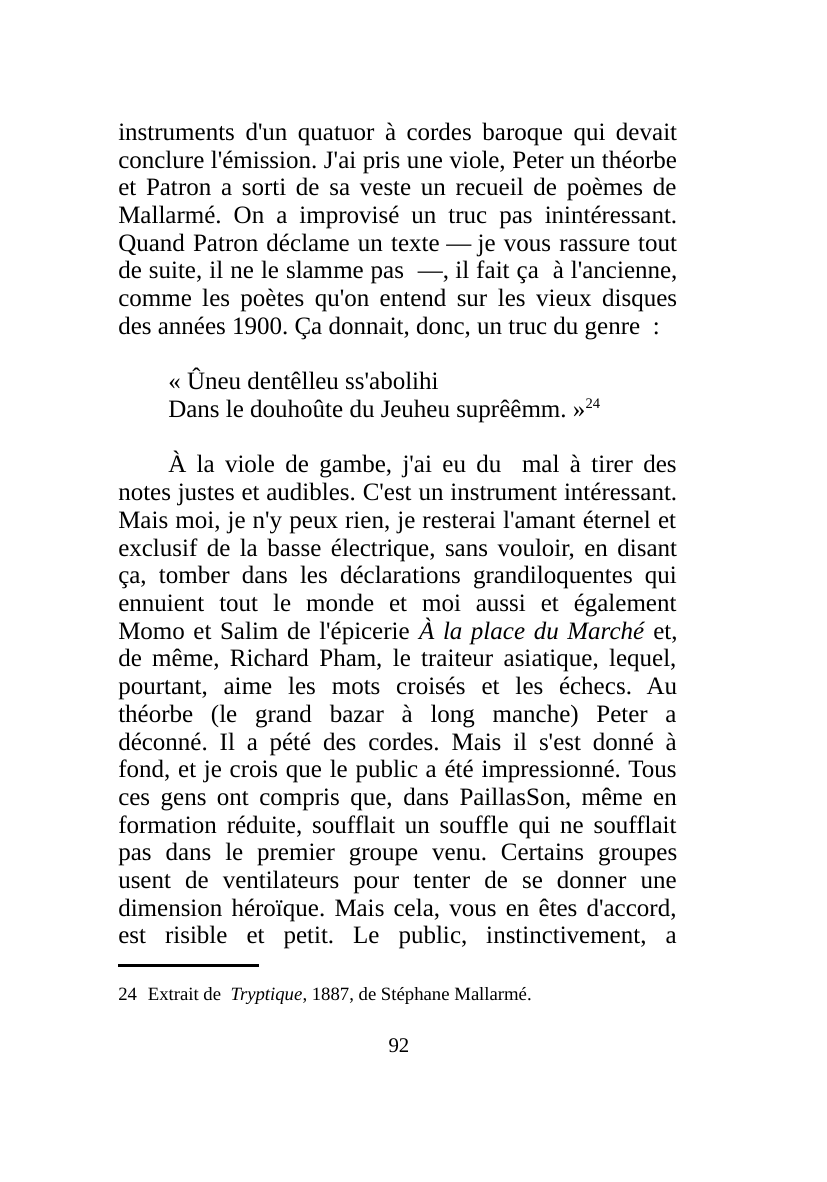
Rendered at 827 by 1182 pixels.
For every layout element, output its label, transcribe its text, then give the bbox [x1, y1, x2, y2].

text Dans le douhoûte du Jeuheu suprêêmm. » [118, 395, 677, 423]
text À la viole de gambe, j'ai eu du mal à tirer des notes justes et audibles. C'est un instrument intéressant. Mais moi, je n'y peux rien, je resterai l'amant éternel et exclusif de la basse électrique, sans vouloir, en disant ça, tomber dans les déclarations grandiloquentes qui ennuient tout le monde et moi aussi et également Momo et Salim de l'épicerie À la place du Marché et, de même, Richard Pham, le traiteur asiatique, lequel, pourtant, aime les mots croisés et les échecs. Au théorbe (le grand bazar à long manche) Peter a déconné. Il a pété des cordes. Mais il s'est donné à fond, et je crois que le public a été impressionné. Tous ces gens ont compris que, dans PaillasSon, même en formation réduite, soufflait un souffle qui ne soufflait pas dans le premier groupe venu. Certains groupes usent de ventilateurs pour tenter de se donner une dimension héroïque. Mais cela, vous en êtes d'accord, est risible et petit. Le public, instinctivement, a [118, 451, 677, 949]
text « Ûneu dentêlleu ss'abolihi [118, 367, 677, 395]
text Extrait de Tryptique, 1887, de Stéphane Mallarmé. [118, 983, 679, 1004]
